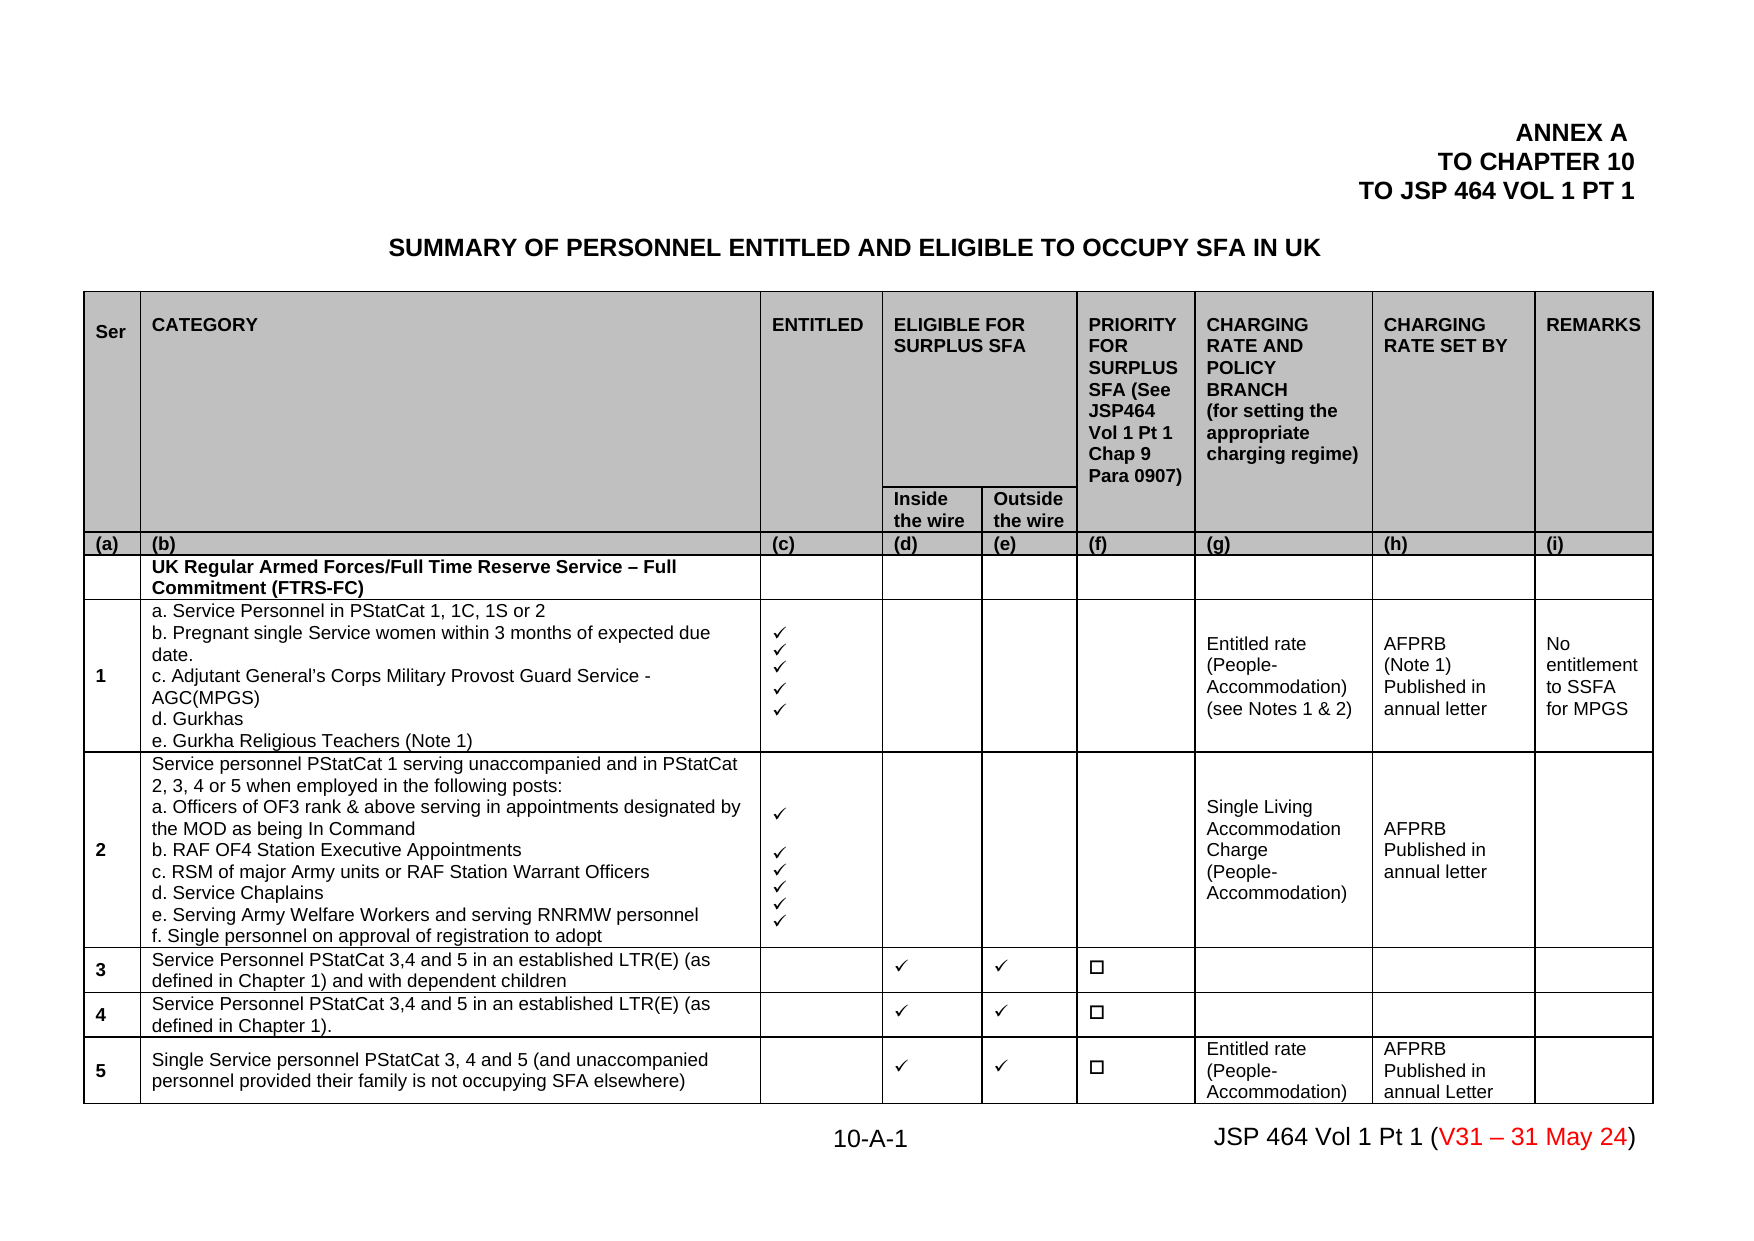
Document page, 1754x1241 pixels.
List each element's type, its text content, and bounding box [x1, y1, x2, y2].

table_cell ü [883, 993, 981, 1036]
table_cell [761, 993, 882, 1036]
table_header CHARGING RATE SET BY [1373, 292, 1534, 486]
table_cell (g) [1196, 533, 1372, 554]
table_cell (e) [983, 533, 1076, 554]
table_cell [1196, 993, 1372, 1036]
table_cell ü ü ü ü ü ü [761, 753, 882, 947]
table_header CHARGING RATE AND POLICY BRANCH (for setting the appropriate charging regime) [1196, 292, 1372, 486]
table_cell [883, 753, 981, 947]
table_cell [1078, 556, 1194, 599]
table_cell [761, 556, 882, 599]
text ANNEX A [118, 118, 1635, 147]
table_cell [1196, 948, 1372, 992]
table_cell Single Living Accommodation Charge (People-Accommodation) [1196, 753, 1372, 947]
table_cell (a) [85, 533, 140, 554]
table_cell (d) [883, 533, 981, 554]
text SUMMARY OF PERSONNEL ENTITLED AND ELIGIBLE TO OCCUPY SFA IN UK [118, 233, 1592, 262]
table_cell AFPRB (Note 1) Published in annual letter [1373, 600, 1534, 751]
table_cell ü [983, 993, 1076, 1036]
table_cell [141, 486, 760, 531]
table_cell 2 [85, 753, 140, 947]
table_cell [1373, 948, 1534, 992]
table_cell (b) [141, 533, 760, 554]
text TO CHAPTER 10 [118, 147, 1635, 176]
table_cell ü [983, 948, 1076, 992]
text TO JSP 464 VOL 1 PT 1 [118, 176, 1635, 204]
table_cell [983, 600, 1076, 751]
table_cell [883, 600, 981, 751]
table_cell Inside the wire [883, 488, 981, 531]
table_cell [85, 486, 140, 531]
table_cell [1536, 993, 1652, 1036]
table_cell [1373, 993, 1534, 1036]
table_cell [761, 948, 882, 992]
table_cell [1536, 556, 1652, 599]
table_cell Outside the wire [983, 488, 1076, 531]
table_cell ü [983, 1038, 1076, 1102]
table_cell [761, 1038, 882, 1102]
table_cell Single Service personnel PStatCat 3, 4 and 5 (and unaccompanied personnel provided their family is not occupying SFA elsewhere) [141, 1038, 760, 1102]
table_cell Service Personnel PStatCat 3,4 and 5 in an established LTR(E) (as defined in Chapter 1). [141, 993, 760, 1036]
table_cell [1196, 556, 1372, 599]
table_cell Entitled rate (People-Accommodation) [1196, 1038, 1372, 1102]
table_cell (f) [1078, 533, 1194, 554]
table_cell □ [1078, 948, 1194, 992]
table_cell ü [883, 948, 981, 992]
table_cell [883, 556, 981, 599]
table_cell Service personnel PStatCat 1 serving unaccompanied and in PStatCat 2, 3, 4 or 5 when employed in the following posts: a. Officers of OF3 rank & above serving in appointments designated by the MOD as being In Command b. RAF OF4 Station Executive Appointments c. RSM of major Army units or RAF Station Warrant Officers d. Service Chaplains e. Serving Army Welfare Workers and serving RNRMW personnel f. Single personnel on approval of registration to adopt [141, 753, 760, 947]
table_header ELIGIBLE FOR SURPLUS SFA [883, 292, 1076, 486]
table_header Ser [85, 292, 140, 486]
table_cell Service Personnel PStatCat 3,4 and 5 in an established LTR(E) (as defined in Chapter 1) and with dependent children [141, 948, 760, 992]
table_cell □ [1078, 993, 1194, 1036]
table_cell Entitled rate (People-Accommodation) (see Notes 1 & 2) [1196, 600, 1372, 751]
table_header PRIORITY FOR SURPLUS SFA (See JSP464 Vol 1 Pt 1 Chap 9 Para 0907) [1078, 292, 1194, 486]
table_header ENTITLED [761, 292, 882, 486]
table_cell UK Regular Armed Forces/Full Time Reserve Service – Full Commitment (FTRS-FC) [141, 556, 760, 599]
table_cell [983, 753, 1076, 947]
table_cell [1536, 486, 1652, 531]
table_cell [85, 556, 140, 599]
table_cell [1078, 753, 1194, 947]
table_cell [1078, 486, 1194, 531]
table_header REMARKS [1536, 292, 1652, 486]
table_cell 5 [85, 1038, 140, 1102]
table_cell [1536, 948, 1652, 992]
table_cell [1373, 486, 1534, 531]
table_cell [1078, 600, 1194, 751]
table_cell AFPRB Published in annual letter [1373, 753, 1534, 947]
table_cell ü [883, 1038, 981, 1102]
table_cell a. Service Personnel in PStatCat 1, 1C, 1S or 2 b. Pregnant single Service women within 3 months of expected due date. c. Adjutant General’s Corps Military Provost Guard Service - AGC(MPGS) d. Gurkhas e. Gurkha Religious Teachers (Note 1) [141, 600, 760, 751]
table_cell [1536, 753, 1652, 947]
table_cell ü ü ü ü ü [761, 600, 882, 751]
table_cell (c) [761, 533, 882, 554]
table_cell [1373, 556, 1534, 599]
table_cell [761, 486, 882, 531]
table_cell AFPRB Published in annual Letter [1373, 1038, 1534, 1102]
table_cell No entitlement to SSFA for MPGS [1536, 600, 1652, 751]
table_cell (i) [1536, 533, 1652, 554]
table_header CATEGORY [141, 292, 760, 486]
table_cell [1536, 1038, 1652, 1102]
table_cell 3 [85, 948, 140, 992]
table_cell □ [1078, 1038, 1194, 1102]
table_cell 1 [85, 600, 140, 751]
table_cell (h) [1373, 533, 1534, 554]
table_cell 4 [85, 993, 140, 1036]
table_cell [1196, 486, 1372, 531]
table_cell [983, 556, 1076, 599]
